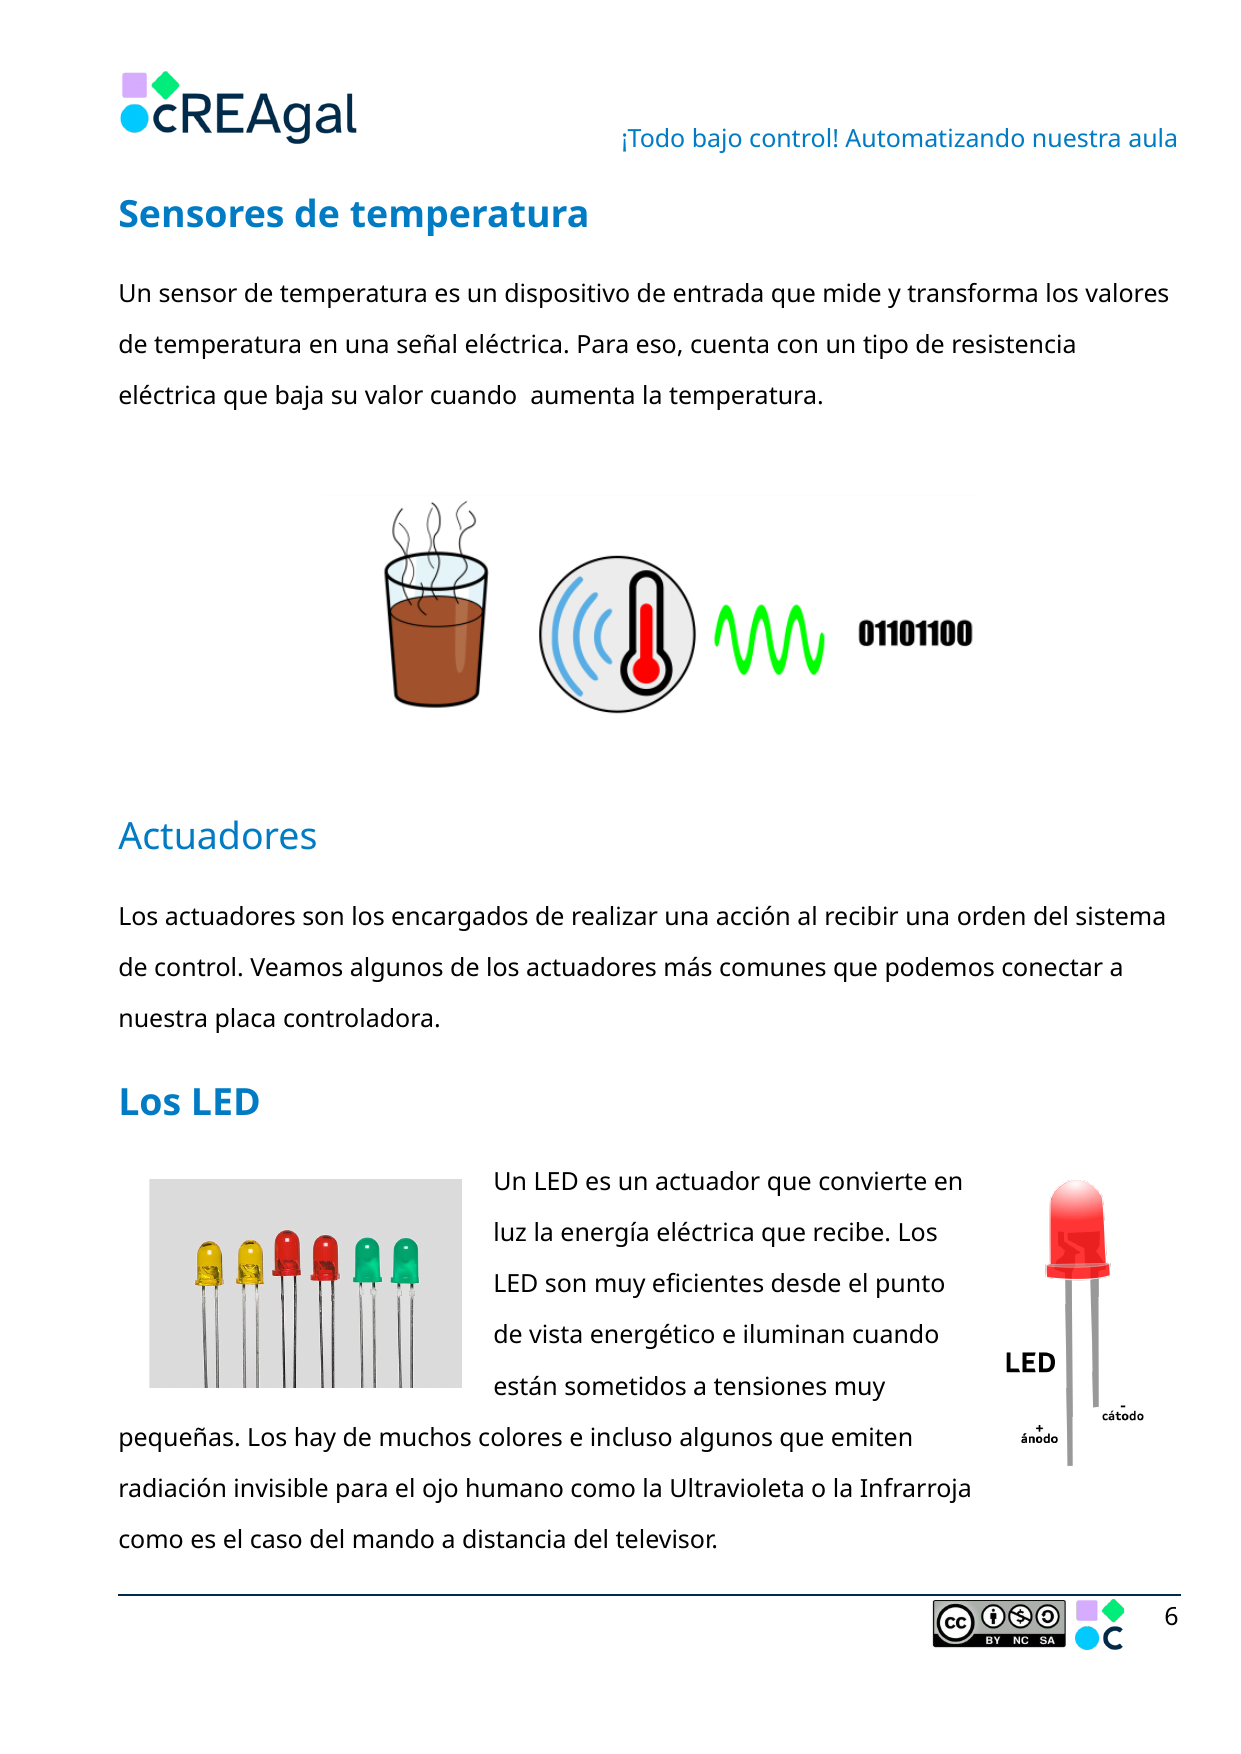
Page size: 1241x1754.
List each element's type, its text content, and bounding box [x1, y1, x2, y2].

subtitle Sensores de temperatura [118, 187, 1181, 238]
picture [1075, 1599, 1125, 1650]
subtitle Los LED [118, 1076, 1181, 1127]
picture [120, 71, 357, 144]
picture [321, 491, 978, 766]
picture [1006, 1179, 1150, 1466]
picture [149, 1179, 462, 1388]
picture [1075, 1644, 1082, 1650]
picture [929, 1600, 1069, 1649]
text Un LED es un actuador que convierte en luz la energía eléctrica que recibe. Los LED son muy eficientes desde el punto de vista energético e iluminan cuando están sometidos a tensiones muy pequeñas. Los hay de muchos colores e incluso algunos que emiten radiación invisible para el ojo humano como la Ultravioleta o la Infrarroja como es el caso del mando a distancia del televisor. [118, 1164, 1181, 1555]
text Un sensor de temperatura es un dispositivo de entrada que mide y transforma los valores de temperatura en una señal eléctrica. Para eso, cuenta con un tipo de resistencia eléctrica que baja su valor cuando aumenta la temperatura. [118, 276, 1181, 412]
subtitle Actuadores [118, 809, 1181, 860]
text Los actuadores son los encargados de realizar una acción al recibir una orden del sistema de control. Veamos algunos de los actuadores más comunes que podemos conectar a nuestra placa controladora. [118, 898, 1181, 1034]
